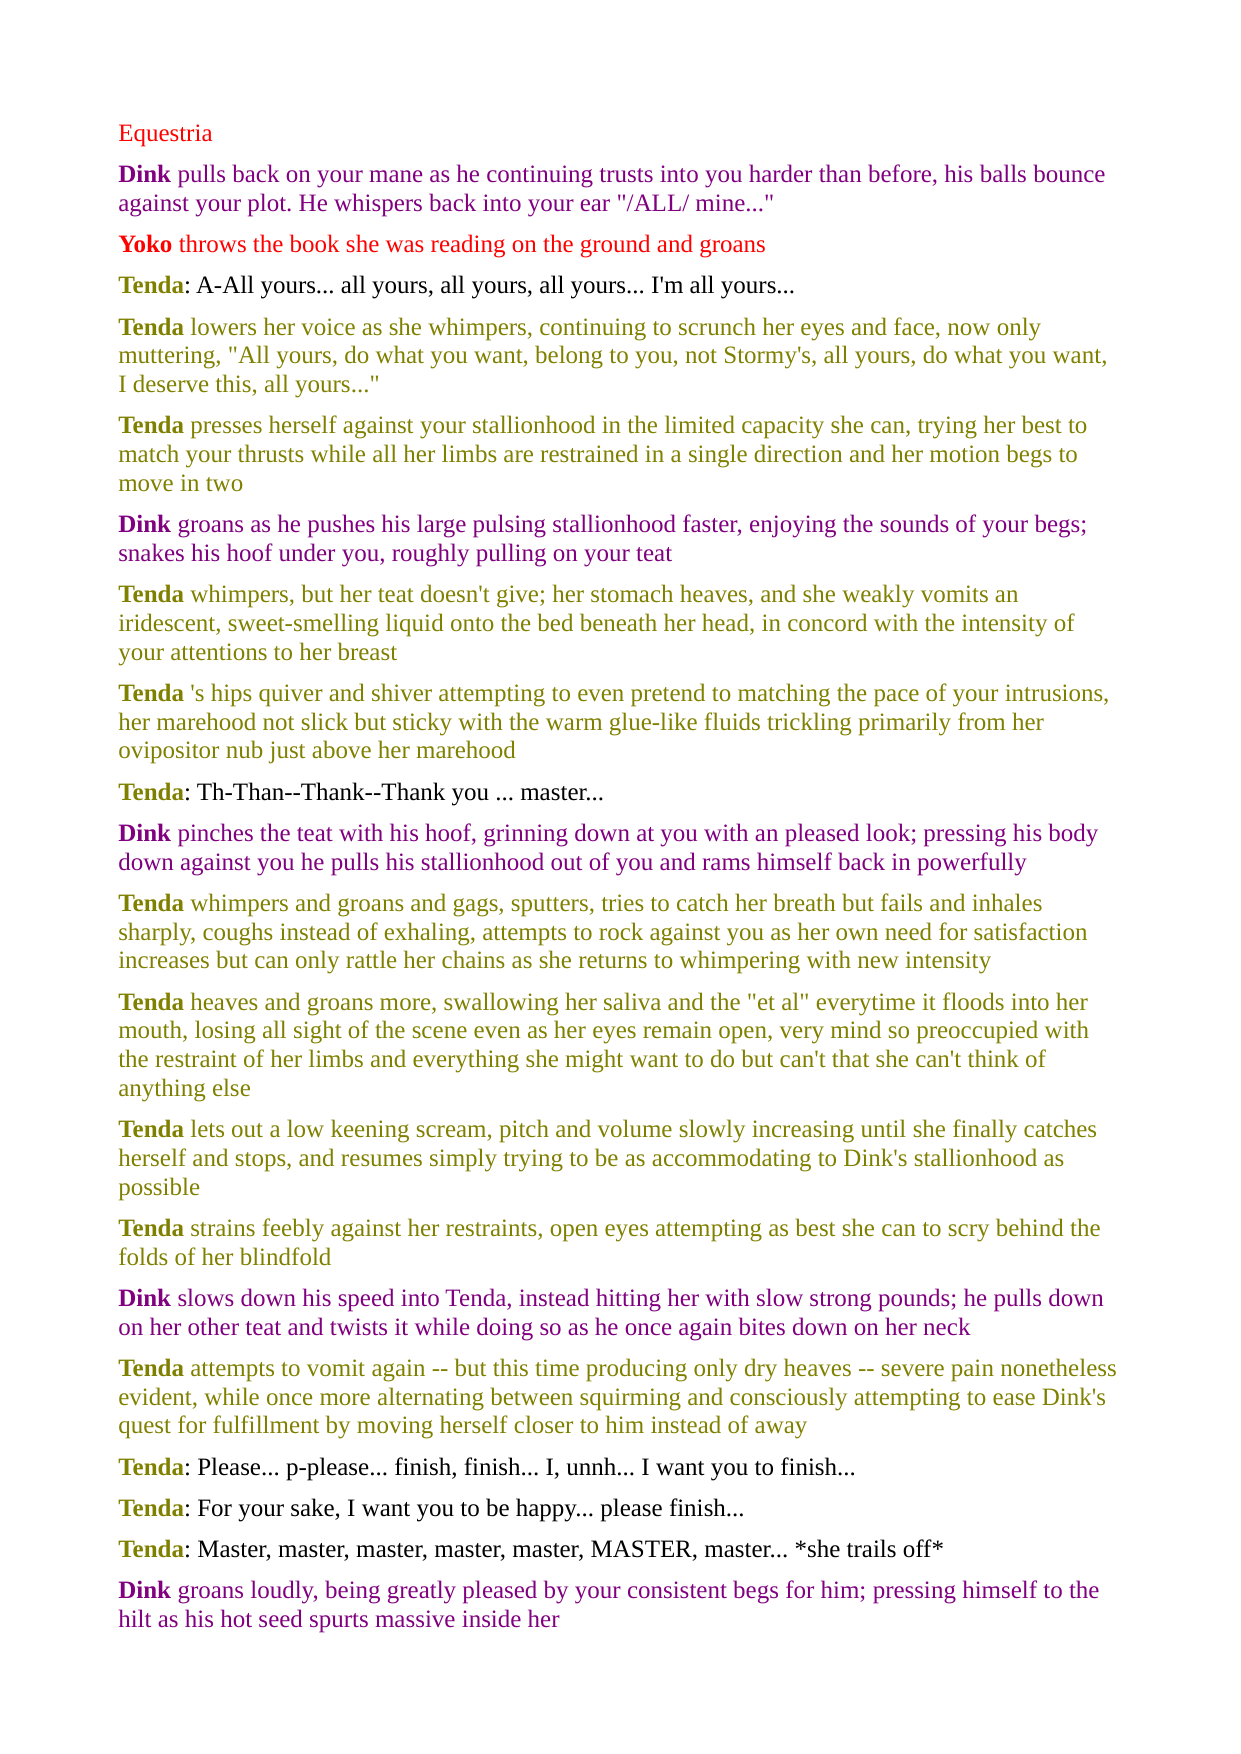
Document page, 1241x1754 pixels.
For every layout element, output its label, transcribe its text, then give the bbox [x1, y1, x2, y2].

text Tenda heaves and groans more, swallowing her saliva and the "et al" everytime it floods into her mouth, losing all sight of the scene even as her eyes remain open, very mind so preoccupied with the restraint of her limbs and everything she might want to do but can't that she can't think of anything else [118, 987, 1122, 1102]
text Tenda: Th-Than--Thank--Thank you ... master... [118, 777, 1122, 806]
text Tenda: Master, master, master, master, master, MASTER, master... *she trails off* [118, 1534, 1122, 1563]
text Equestria [118, 118, 1122, 147]
text Tenda whimpers, but her teat doesn't give; her stomach heaves, and she weakly vomits an iridescent, sweet-smelling liquid onto the bed beneath her head, in concord with the intensity of your attentions to her breast [118, 579, 1122, 666]
text Dink pinches the teat with his hoof, grinning down at you with an pleased look; pressing his body down against you he pulls his stallionhood out of you and rams himself back in powerfully [118, 818, 1122, 876]
text Tenda lowers her voice as she whimpers, continuing to scrunch her eyes and face, now only muttering, "All yours, do what you want, belong to you, not Stormy's, all yours, do what you want, I deserve this, all yours..." [118, 312, 1122, 398]
text Tenda strains feebly against her restraints, open eyes attempting as best she can to scry behind the folds of her blindfold [118, 1213, 1122, 1271]
text Dink groans as he pushes his large pulsing stallionhood faster, enjoying the sounds of your begs; snakes his hoof under you, roughly pulling on your teat [118, 509, 1122, 567]
text Tenda attempts to vomit again -- but this time producing only dry heaves -- severe pain nonetheless evident, while once more alternating between squirming and consciously attempting to ease Dink's quest for fulfillment by moving herself closer to him instead of away [118, 1353, 1122, 1439]
text Tenda lets out a low keening scream, pitch and volume slowly increasing until she finally catches herself and stops, and resumes simply trying to be as accommodating to Dink's stallionhood as possible [118, 1114, 1122, 1201]
text Tenda: Please... p-please... finish, finish... I, unnh... I want you to finish... [118, 1452, 1122, 1481]
text Tenda: For your sake, I want you to be happy... please finish... [118, 1493, 1122, 1522]
text Tenda 's hips quiver and shiver attempting to even pretend to matching the pace of your intrusions, her marehood not slick but sticky with the warm glue-like fluids trickling primarily from her ovipositor nub just above her marehood [118, 678, 1122, 764]
text Tenda presses herself against your stallionhood in the limited capacity she can, trying her best to match your thrusts while all her limbs are restrained in a single direction and her motion begs to move in two [118, 411, 1122, 497]
text Dink pulls back on your mane as he continuing trusts into you harder than before, his balls bounce against your plot. He whispers back into your ear "/ALL/ mine..." [118, 159, 1122, 217]
text Tenda: A-All yours... all yours, all yours, all yours... I'm all yours... [118, 271, 1122, 299]
text Tenda whimpers and groans and gags, sputters, tries to catch her breath but fails and inhales sharply, coughs instead of exhaling, attempts to rock against you as her own need for satisfaction increases but can only rattle her chains as she returns to whimpering with new intensity [118, 888, 1122, 974]
text Dink groans loudly, being greatly pleased by your consistent begs for him; pressing himself to the hilt as his hot seed spurts massive inside her [118, 1576, 1122, 1633]
text Dink slows down his speed into Tenda, instead hitting her with slow strong pounds; he pulls down on her other teat and twists it while doing so as he once again bites down on her neck [118, 1283, 1122, 1341]
text Yoko throws the book she was reading on the ground and groans [118, 229, 1122, 258]
